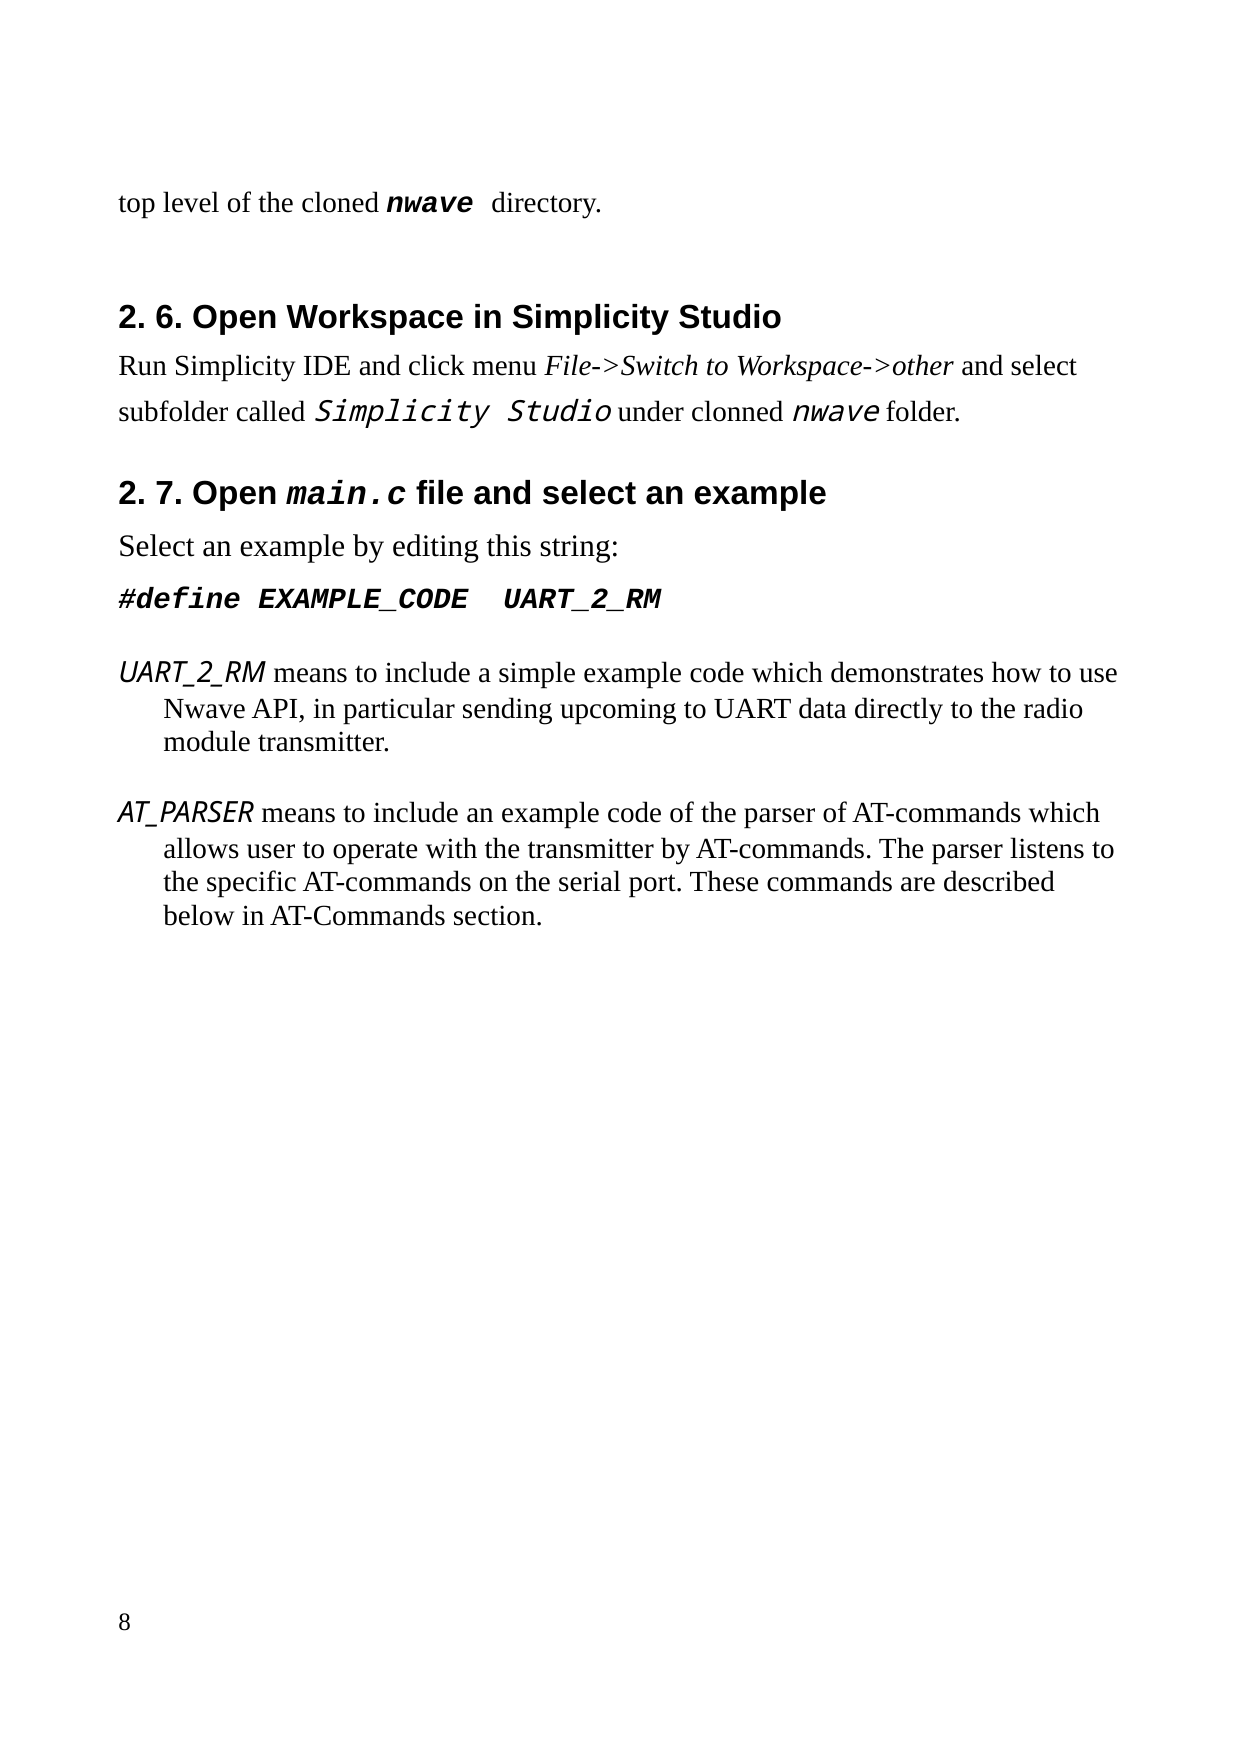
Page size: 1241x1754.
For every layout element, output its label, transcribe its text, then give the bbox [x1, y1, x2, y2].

subtitle 2. 6. Open Workspace in Simplicity Studio [118, 297, 1122, 336]
list UART_2_RM means to include a simple example code which demonstrates how to use Nwave API, in particular sending upcoming to UART data directly to the radio module transmitter. [118, 651, 1122, 758]
list top level of the cloned nwave directory. [118, 185, 1122, 221]
list Run Simplicity IDE and click menu File->Switch to Workspace->other and select subfolder called Simplicity Studio under clonned nwave folder. [118, 348, 1122, 429]
list Select an example by editing this string: [118, 527, 1122, 563]
list AT_PARSER means to include an example code of the parser of AT-commands which allows user to operate with the transmitter by AT-commands. The parser listens to the specific AT-commands on the serial port. These commands are described below in AT-Commands section. [118, 791, 1122, 932]
list #define EXAMPLE_CODE UART_2_RM [118, 584, 1122, 617]
subtitle 2. 7. Open main.c file and select an example [118, 473, 1122, 514]
